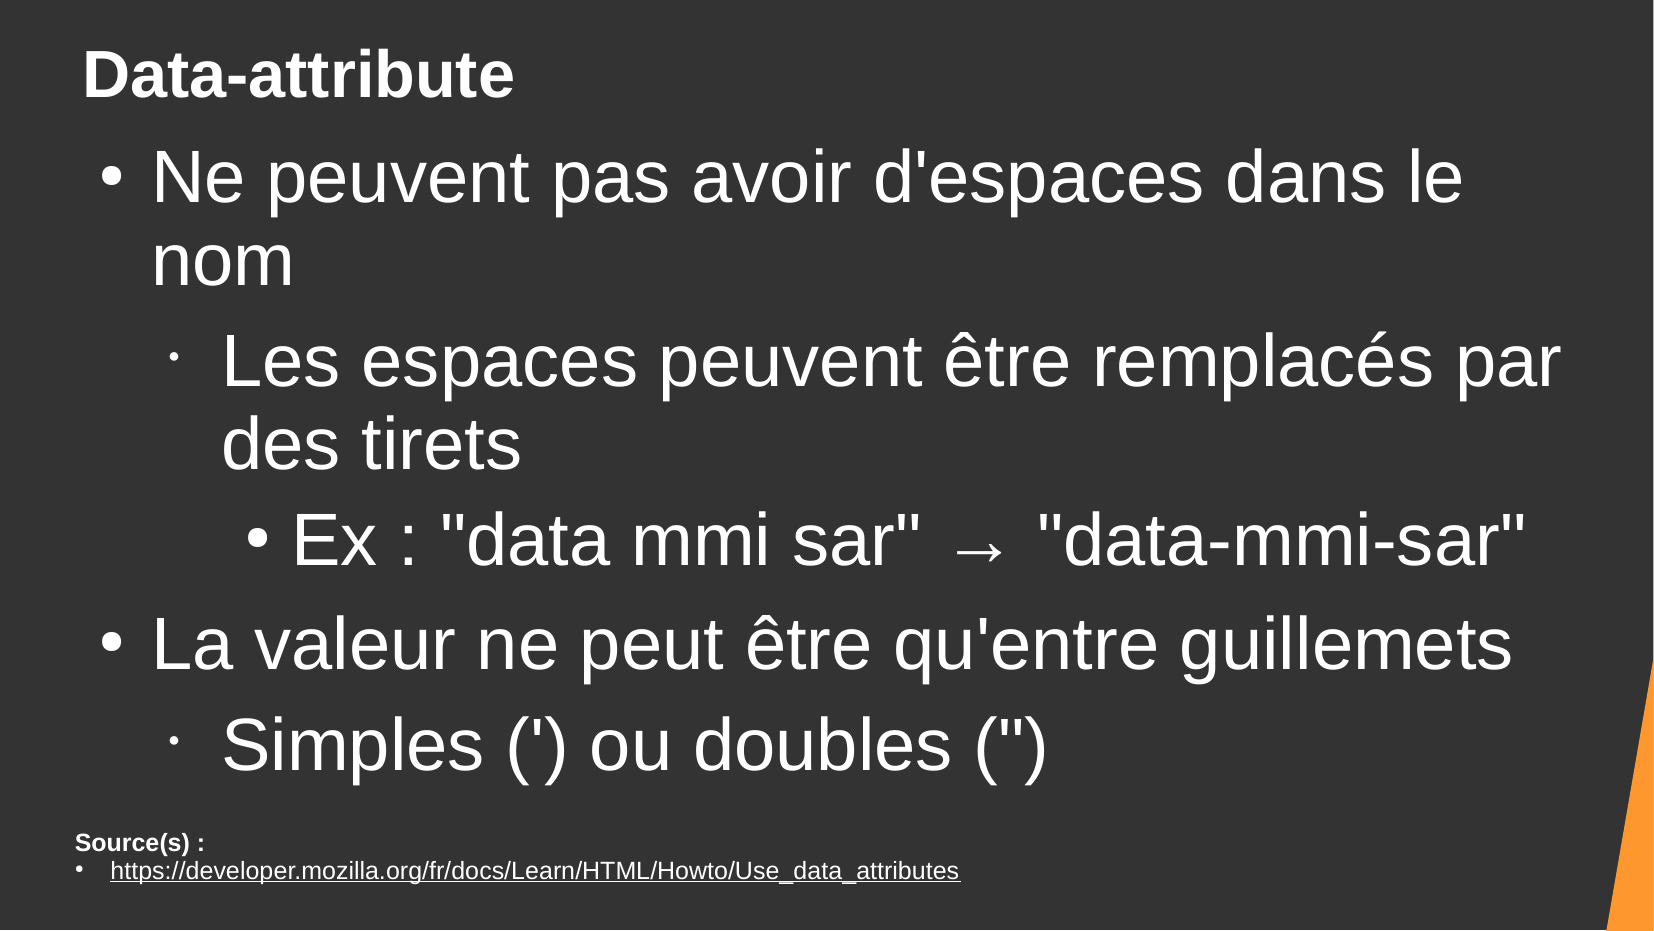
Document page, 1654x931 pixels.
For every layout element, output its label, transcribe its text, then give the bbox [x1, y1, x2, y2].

text_box Source(s) : https://developer.mozilla.org/fr/docs/Learn/HTML/Howto/Use_data_attributes [60, 820, 1583, 920]
list Ne peuvent pas avoir d'espaces dans le nom Les espaces peuvent être remplacés par des tirets Ex : "data mmi sar" → "data-mmi-sar" La valeur ne peut être qu'entre guillemets Simples (') ou doubles (") [80, 135, 1620, 792]
text_box [1606, 654, 1654, 931]
title Data-attribute [82, 37, 1571, 114]
